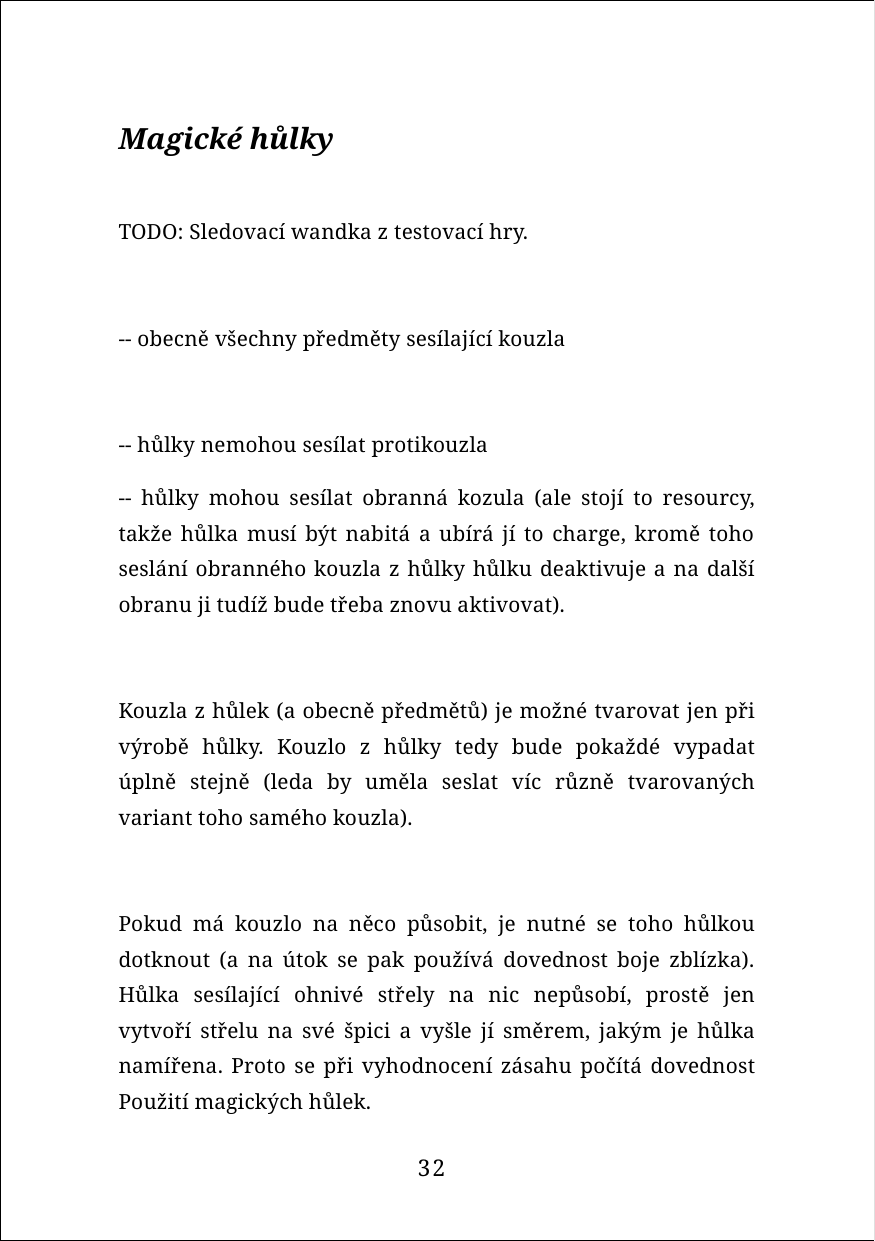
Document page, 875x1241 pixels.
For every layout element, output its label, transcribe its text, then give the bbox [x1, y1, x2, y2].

text -- obecně všechny předměty sesílající kouzla [118, 324, 756, 352]
text Kouzla z hůlek (a obecně předmětů) je možné tvarovat jen při výrobě hůlky. Kouzlo z hůlky tedy bude pokaždé vypadat úplně stejně (leda by uměla seslat víc různě tvarovaných variant toho samého kouzla). [118, 696, 756, 831]
text -- hůlky mohou sesílat obranná kozula (ale stojí to resourcy, takže hůlka musí být nabitá a ubírá jí to charge, kromě toho seslání obranného kouzla z hůlky hůlku deaktivuje a na další obranu ji tudíž bude třeba znovu aktivovat). [118, 483, 756, 618]
text TODO: Sledovací wandka z testovací hry. [118, 217, 756, 246]
text -- hůlky nemohou sesílat protikouzla [118, 430, 756, 458]
text Pokud má kouzlo na něco působit, je nutné se toho hůlkou dotknout (a na útok se pak používá dovednost boje zblízka). Hůlka sesílající ohnivé střely na nic nepůsobí, prostě jen vytvoří střelu na své špici a vyšle jí směrem, jakým je hůlka namířena. Proto se při vyhodnocení zásahu počítá dovednost Použití magických hůlek. [118, 909, 756, 1115]
subtitle Magické hůlky [118, 118, 756, 158]
